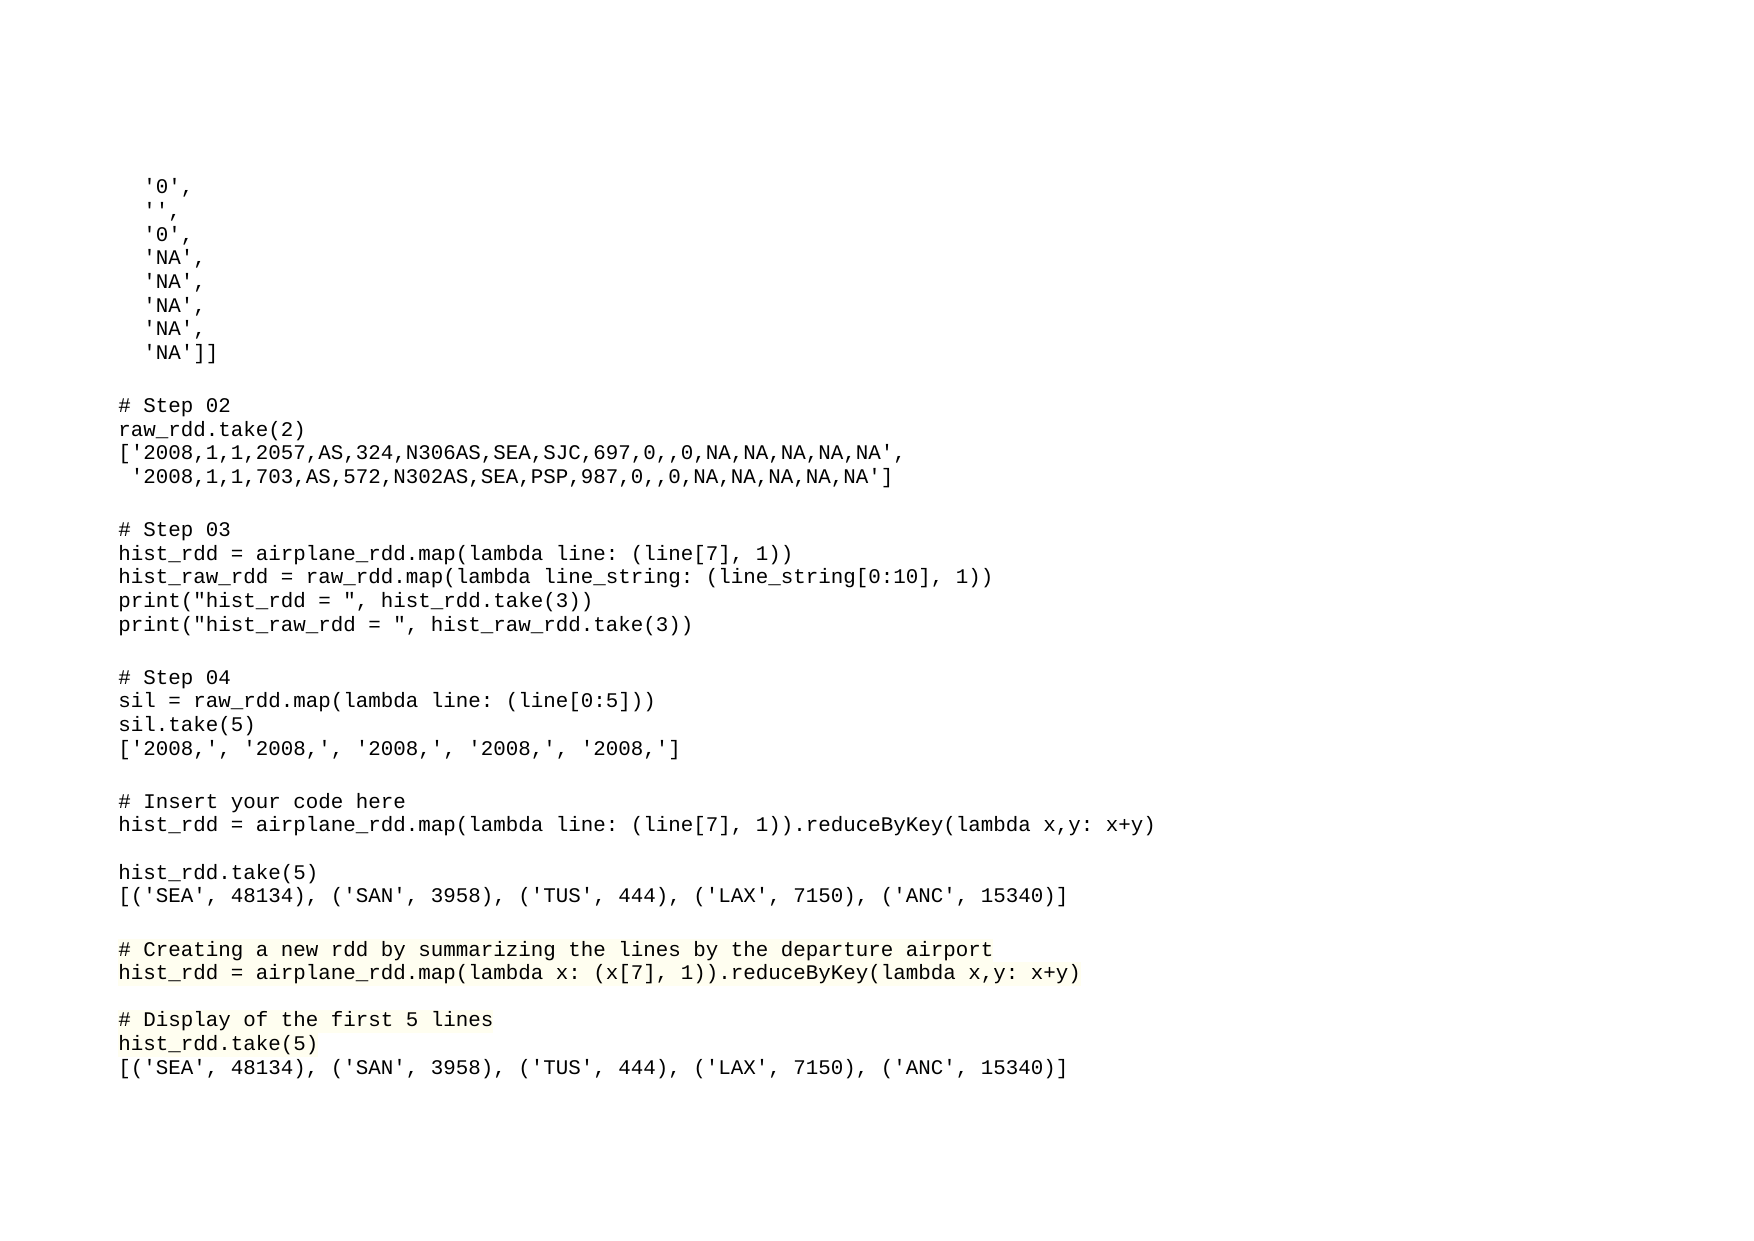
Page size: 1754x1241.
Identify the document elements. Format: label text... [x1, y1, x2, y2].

text ['2008,', '2008,', '2008,', '2008,', '2008,'] [118, 738, 1636, 761]
text '0', [118, 176, 1636, 200]
text 'NA', [118, 271, 1636, 294]
text '0', [118, 224, 1636, 247]
text 'NA', [118, 294, 1636, 318]
text hist_rdd.take(5) [118, 1033, 1636, 1057]
text # Step 03 [118, 519, 1636, 543]
text hist_rdd = airplane_rdd.map(lambda x: (x[7], 1)).reduceByKey(lambda x,y: x+y) [118, 962, 1636, 986]
text # Step 04 [118, 667, 1636, 690]
text hist_rdd = airplane_rdd.map(lambda line: (line[7], 1)) [118, 543, 1636, 566]
text 'NA', [118, 247, 1636, 271]
text print("hist_rdd = ", hist_rdd.take(3)) [118, 590, 1636, 614]
text 'NA', [118, 318, 1636, 342]
text hist_raw_rdd = raw_rdd.map(lambda line_string: (line_string[0:10], 1)) [118, 566, 1636, 590]
text '2008,1,1,703,AS,572,N302AS,SEA,PSP,987,0,,0,NA,NA,NA,NA,NA'] [118, 466, 1636, 489]
text ['2008,1,1,2057,AS,324,N306AS,SEA,SJC,697,0,,0,NA,NA,NA,NA,NA', [118, 442, 1636, 466]
text 'NA']] [118, 342, 1636, 366]
text hist_rdd = airplane_rdd.map(lambda line: (line[7], 1)).reduceByKey(lambda x,y: x+y) [118, 814, 1636, 838]
text ​ [118, 838, 1636, 862]
text [('SEA', 48134), ('SAN', 3958), ('TUS', 444), ('LAX', 7150), ('ANC', 15340)] [118, 1057, 1636, 1080]
text hist_rdd.take(5) [118, 862, 1636, 885]
text print("hist_raw_rdd = ", hist_raw_rdd.take(3)) [118, 614, 1636, 637]
text sil.take(5) [118, 714, 1636, 738]
text '', [118, 200, 1636, 224]
text # Display of the first 5 lines [118, 1009, 1636, 1033]
text # Step 02 [118, 395, 1636, 419]
text sil = raw_rdd.map(lambda line: (line[0:5])) [118, 690, 1636, 714]
text ​ [118, 986, 1636, 1009]
text # Insert your code here [118, 791, 1636, 814]
text raw_rdd.take(2) [118, 419, 1636, 442]
text [('SEA', 48134), ('SAN', 3958), ('TUS', 444), ('LAX', 7150), ('ANC', 15340)] [118, 885, 1636, 909]
text # Creating a new rdd by summarizing the lines by the departure airport [118, 938, 1636, 962]
